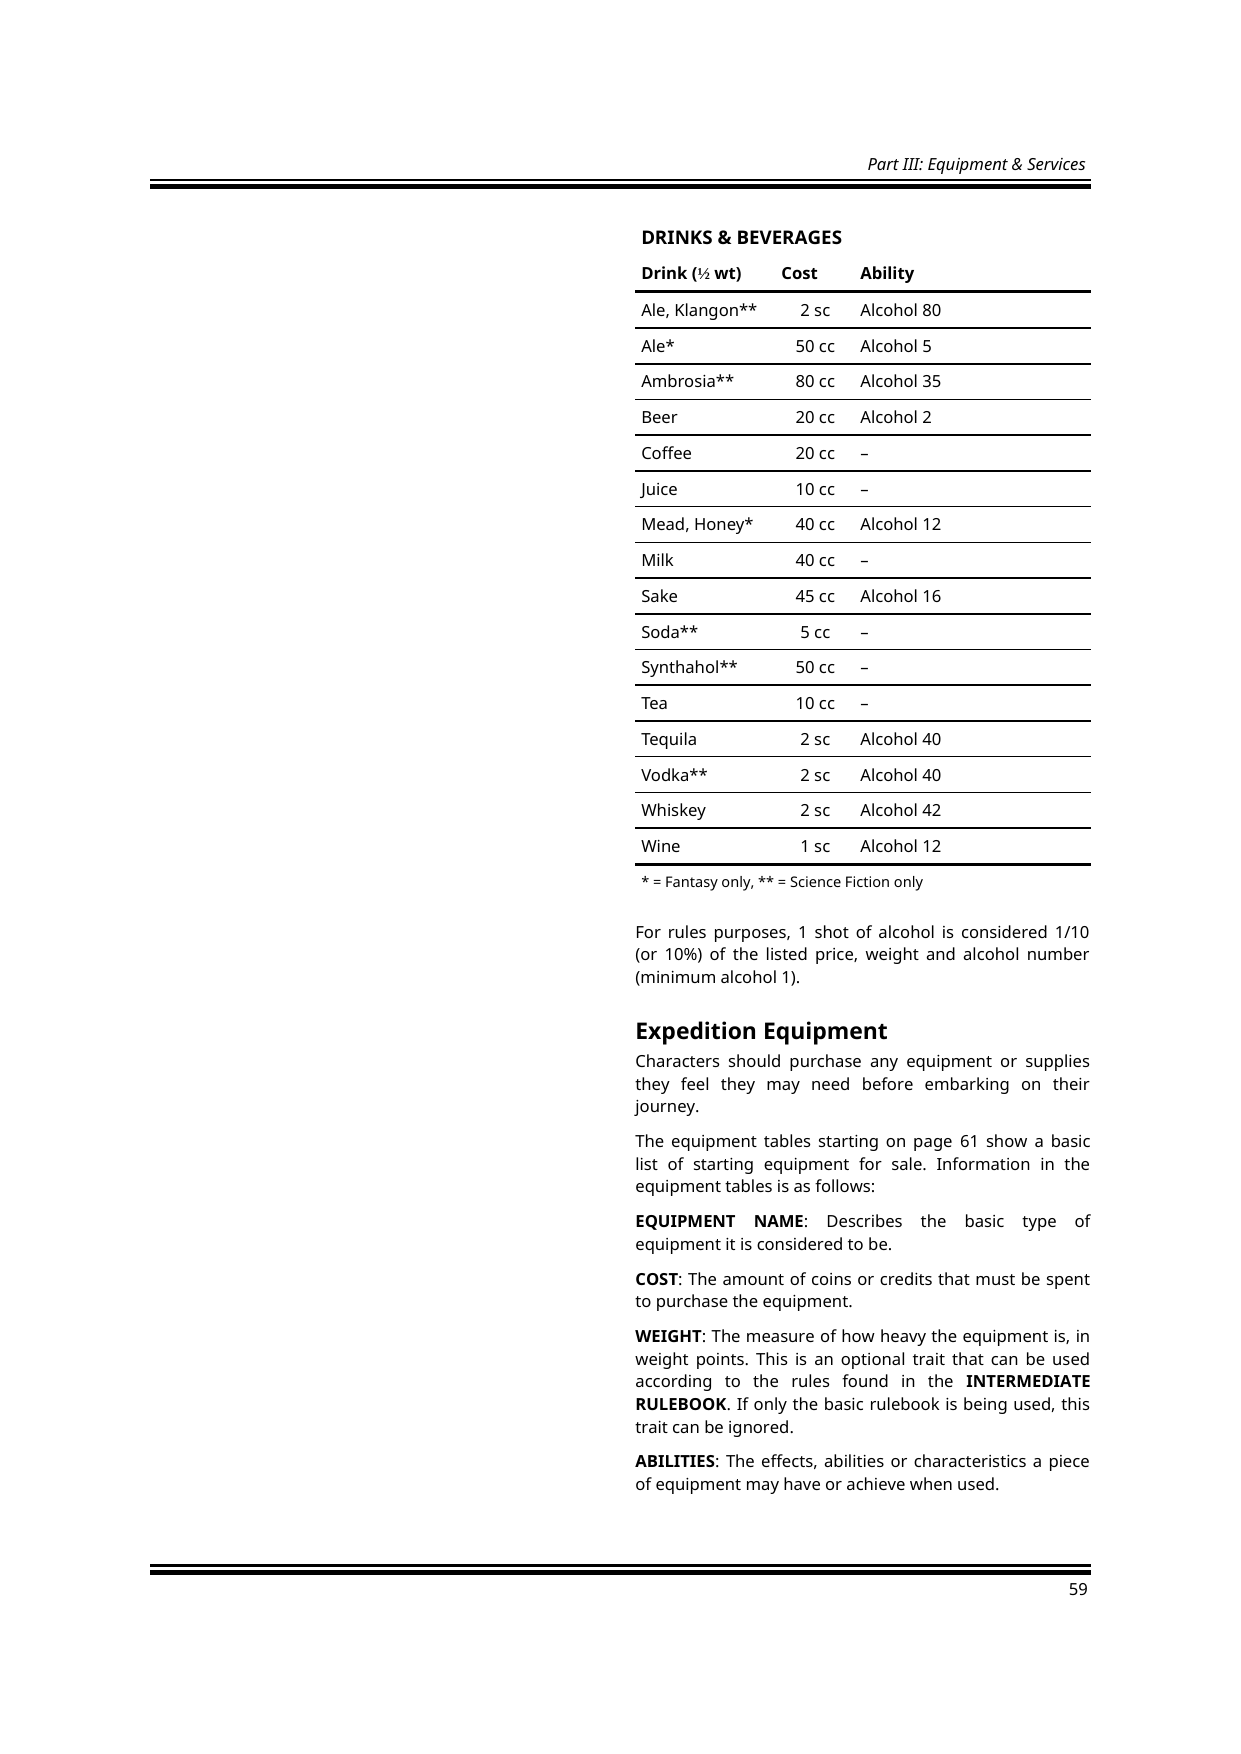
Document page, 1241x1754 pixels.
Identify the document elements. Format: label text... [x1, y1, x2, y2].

table_cell – [855, 472, 1091, 506]
table_cell Wine [635, 829, 776, 863]
table_cell Whiskey [635, 793, 776, 827]
table_cell Drink (½ wt) [635, 256, 776, 290]
table_cell – [855, 686, 1091, 720]
table_cell Tea [635, 686, 776, 720]
table_cell 20 cc [776, 400, 854, 434]
table_cell 2 sc [776, 293, 854, 327]
table_cell 10 cc [776, 686, 854, 720]
text EQUIPMENT NAME: Describes the basic type of equipment it is considered to be. [635, 1210, 1091, 1255]
table_cell Vodka** [635, 757, 776, 792]
table_header Drinks & Beverages [635, 219, 1091, 256]
table_cell 1 sc [776, 829, 854, 863]
table_cell 2 sc [776, 793, 854, 827]
text Characters should purchase any equipment or supplies they feel they may need before embarking on their journey. [635, 1049, 1091, 1118]
table_cell Cost [776, 256, 854, 290]
table_cell 10 cc [776, 472, 854, 506]
table_cell Alcohol 80 [855, 293, 1091, 327]
table_cell Beer [635, 400, 776, 434]
table_cell Alcohol 16 [855, 579, 1091, 613]
table_cell Synthahol** [635, 650, 776, 684]
table_cell Ale, Klangon** [635, 293, 776, 327]
table_cell 5 cc [776, 615, 854, 649]
table_cell – [855, 543, 1091, 577]
table_cell Alcohol 12 [855, 507, 1091, 541]
table_cell 50 cc [776, 650, 854, 684]
text The equipment tables starting on page 44 show a basic list of starting equipment for sale. Information in the equipment tables is as follows: [635, 1130, 1091, 1198]
table_cell Tequila [635, 722, 776, 756]
table_cell Juice [635, 472, 776, 506]
table_cell 80 cc [776, 365, 854, 398]
table_cell Alcohol 35 [855, 365, 1091, 398]
table_cell – [855, 436, 1091, 470]
text WEIGHT: The measure of how heavy the equipment is, in weight points. This is an optional trait that can be used according to the rules found in the INTERMEDIATE RULEBOOK. If only the basic rulebook is being used, this trait can be ignored. [635, 1324, 1091, 1438]
table_cell 2 sc [776, 757, 854, 792]
table_cell Alcohol 40 [855, 722, 1091, 756]
text ABILITIES: The effects, abilities or characteristics a piece of equipment may have or achieve when used. [635, 1450, 1091, 1496]
text COST: The amount of coins or credits that must be spent to purchase the equipment. [635, 1267, 1091, 1313]
table_cell * = Fantasy only, ** = Science Fiction only [635, 866, 1091, 897]
table_cell Ale* [635, 329, 776, 363]
table_cell Soda** [635, 615, 776, 649]
table_cell Mead, Honey* [635, 507, 776, 541]
table_cell Milk [635, 543, 776, 577]
table_cell Ambrosia** [635, 365, 776, 398]
table_cell Alcohol 42 [855, 793, 1091, 827]
table_cell Alcohol 2 [855, 400, 1091, 434]
table_cell 40 cc [776, 543, 854, 577]
table_cell 40 cc [776, 507, 854, 541]
table_cell 20 cc [776, 436, 854, 470]
table_cell 45 cc [776, 579, 854, 613]
table_cell Alcohol 40 [855, 757, 1091, 792]
table_cell Alcohol 12 [855, 829, 1091, 863]
table_cell Sake [635, 579, 776, 613]
text Expedition Equipment [635, 1015, 1091, 1047]
table_cell 2 sc [776, 722, 854, 756]
table_cell – [855, 650, 1091, 684]
table_cell Ability [855, 256, 1091, 290]
table_cell Coffee [635, 436, 776, 470]
table_cell 50 cc [776, 329, 854, 363]
text For rules purposes, 1 shot of alcohol is considered 1/10 (or 10%) of the listed price, weight and alcohol number (minimum alcohol 1). [635, 920, 1091, 988]
table_cell Alcohol 5 [855, 329, 1091, 363]
table_cell – [855, 615, 1091, 649]
